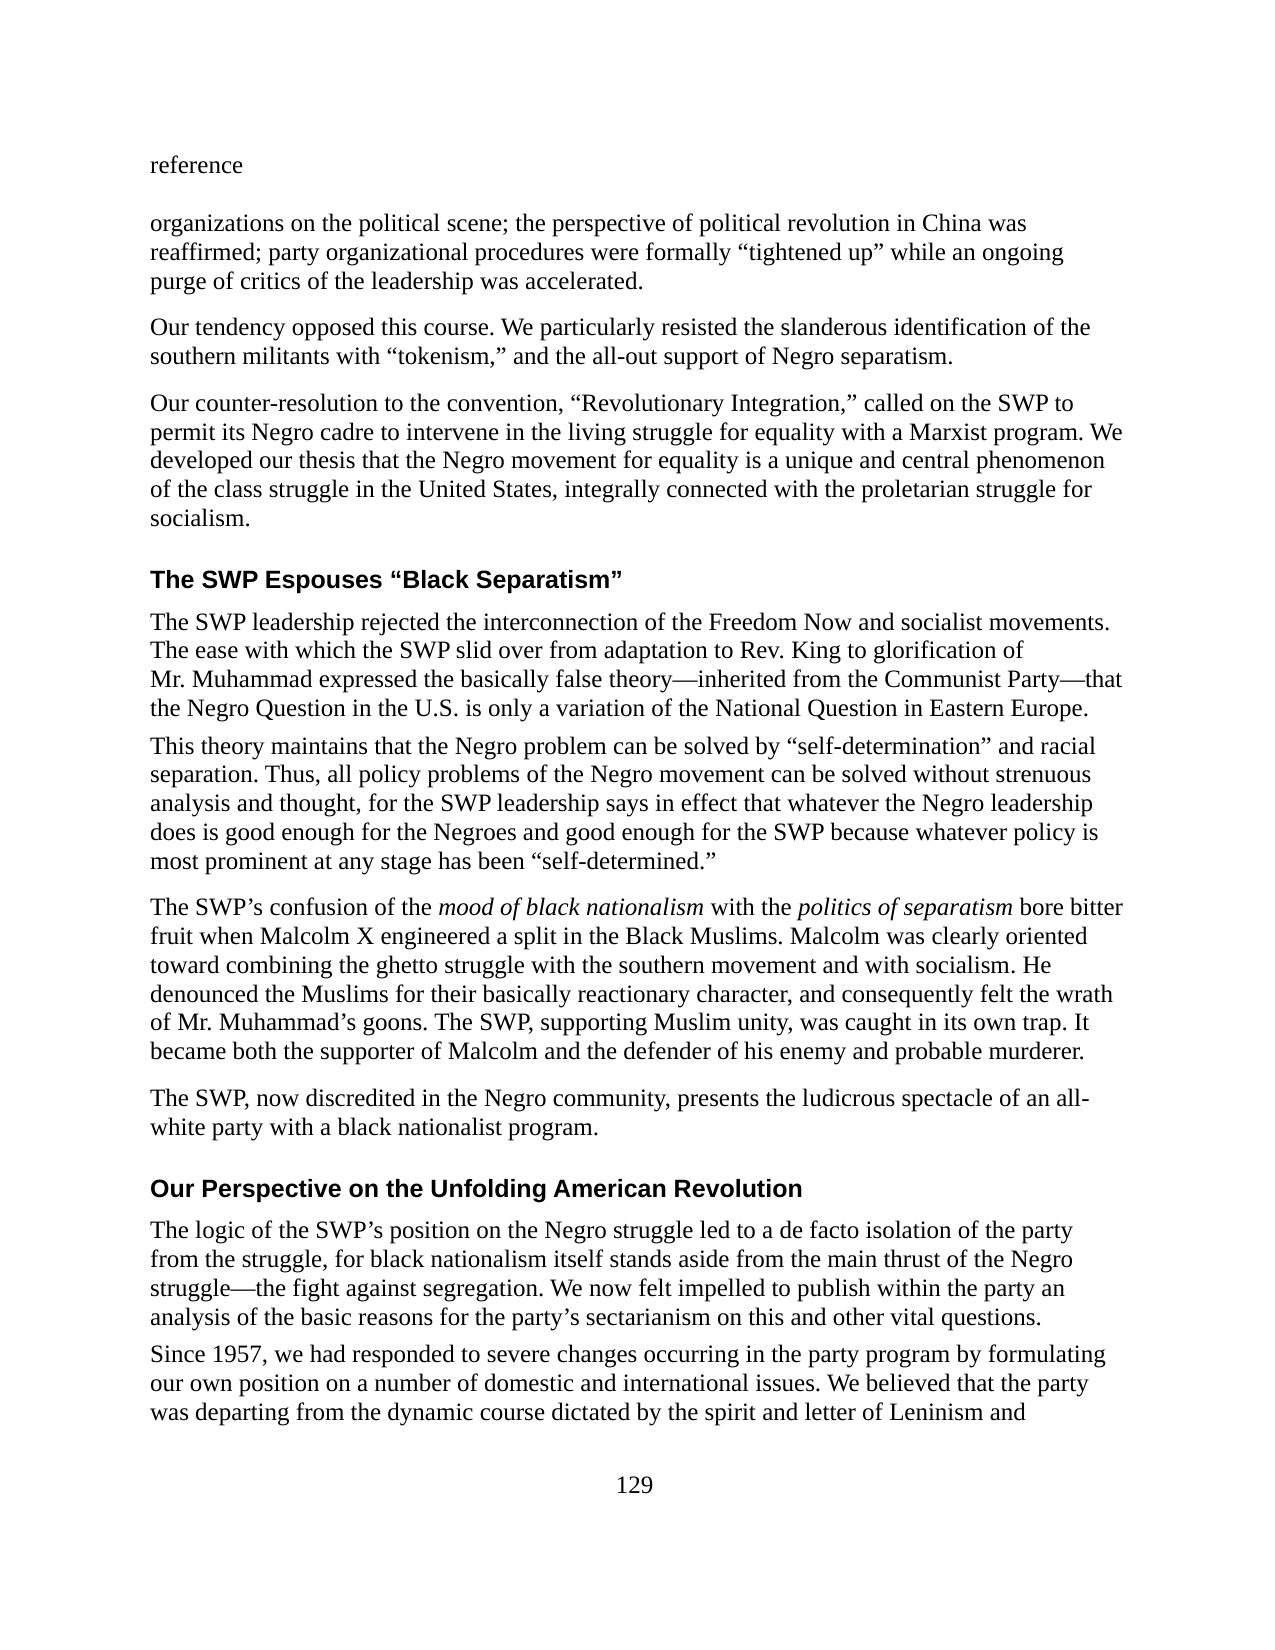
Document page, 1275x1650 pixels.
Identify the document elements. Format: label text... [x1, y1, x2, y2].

text The SWP leadership rejected the interconnection of the Freedom Now and socialist movements. The ease with which the SWP slid over from adaptation to Rev. King to glorification of Mr. Muhammad expressed the basically false theory—inherited from the Communist Party—that the Negro Question in the U.S. is only a variation of the National Question in Eastern Europe. [150, 607, 1125, 722]
text Our tendency opposed this course. We particularly resisted the slanderous identification of the southern militants with “tokenism,” and the all-out support of Negro separatism. [150, 312, 1125, 370]
text Our counter-resolution to the convention, “Revolutionary Integration,” called on the SWP to permit its Negro cadre to intervene in the living struggle for equality with a Marxist program. We developed our thesis that the Negro movement for equality is a unique and central phenomenon of the class struggle in the United States, integrally connected with the proletarian struggle for socialism. [150, 388, 1125, 532]
text The SWP, now discredited in the Negro community, presents the ludicrous spectacle of an all-white party with a black nationalist program. [150, 1083, 1125, 1140]
subtitle The SWP Espouses “Black Separatism” [150, 566, 1125, 594]
subtitle Our Perspective on the Unfolding American Revolution [150, 1174, 1125, 1203]
text organizations on the political scene; the perspective of political revolution in China was reaffirmed; party organizational procedures were formally “tightened up” while an ongoing purge of critics of the leadership was accelerated. [150, 208, 1125, 294]
text Since 1957, we had responded to severe changes occurring in the party program by formulating our own position on a number of domestic and international issues. We believed that the party was departing from the dynamic course dictated by the spirit and letter of Leninism and [150, 1339, 1125, 1426]
text This theory maintains that the Negro problem can be solved by “self-determination” and racial separation. Thus, all policy problems of the Negro movement can be solved without strenuous analysis and thought, for the SWP leadership says in effect that whatever the Negro leadership does is good enough for the Negroes and good enough for the SWP because whatever policy is most prominent at any stage has been “self-determined.” [150, 731, 1125, 874]
text The SWP’s confusion of the mood of black nationalism with the politics of separatism bore bitter fruit when Malcolm X engineered a split in the Black Muslims. Malcolm was clearly oriented toward combining the ghetto struggle with the southern movement and with socialism. He denounced the Muslims for their basically reactionary character, and consequently felt the wrath of Mr. Muhammad’s goons. The SWP, supporting Muslim unity, was caught in its own trap. It became both the supporter of Malcolm and the defender of his enemy and probable murderer. [150, 892, 1125, 1065]
text The logic of the SWP’s position on the Negro struggle led to a de facto isolation of the party from the struggle, for black nationalism itself stands aside from the main thrust of the Negro struggle—the fight against segregation. We now felt impelled to publish within the party an analysis of the basic reasons for the party’s sectarianism on this and other vital questions. [150, 1216, 1125, 1331]
